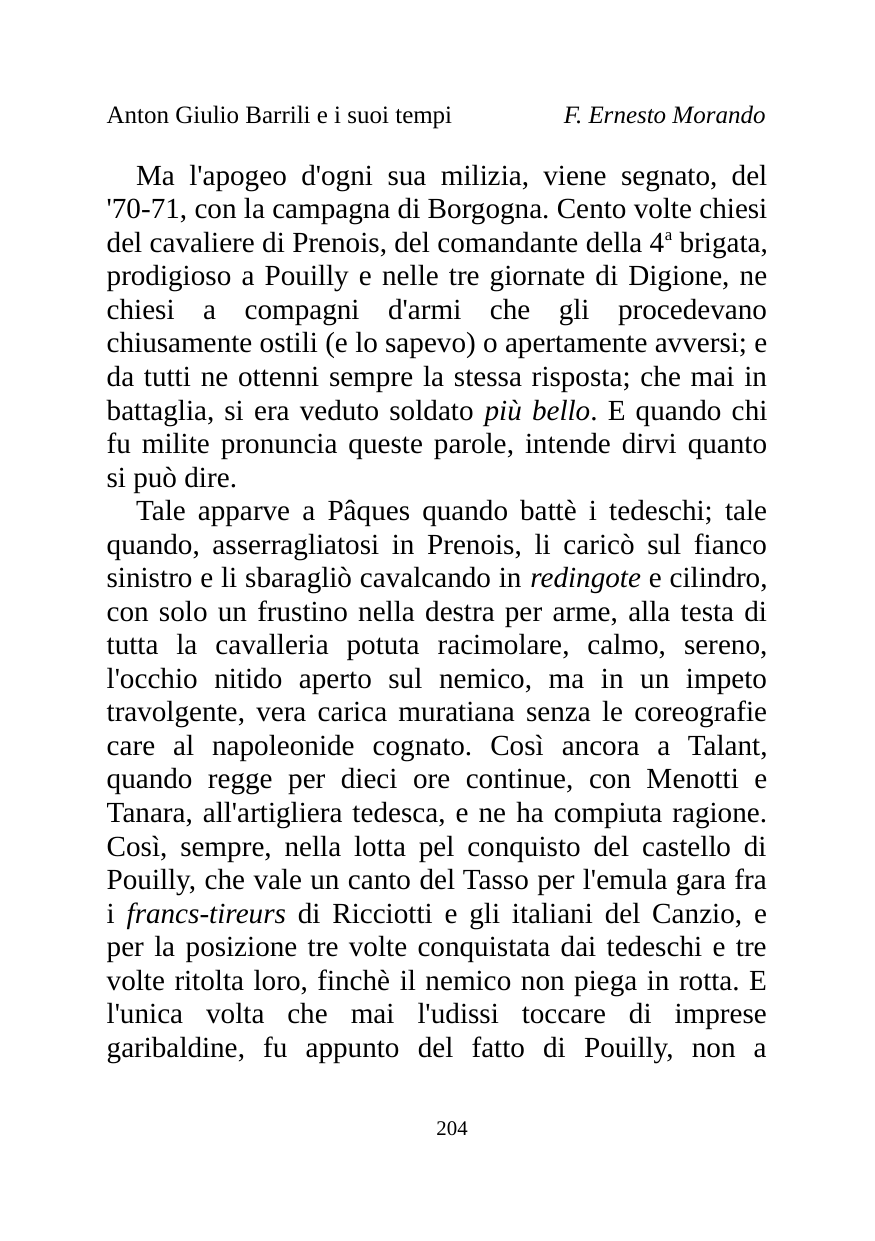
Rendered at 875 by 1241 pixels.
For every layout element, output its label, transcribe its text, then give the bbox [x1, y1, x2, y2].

text Ma l'apogeo d'ogni sua milizia, viene segnato, del '70-71, con la campagna di Borgogna. Cento volte chiesi del cavaliere di Prenois, del comandante della 4a brigata, prodigioso a Pouilly e nelle tre giornate di Digione, ne chiesi a compagni d'armi che gli procedevano chiusamente ostili (e lo sapevo) o apertamente avversi; e da tutti ne ottenni sempre la stessa risposta; che mai in battaglia, si era veduto soldato più bello. E quando chi fu milite pronuncia queste parole, intende dirvi quanto si può dire. [106, 158, 768, 493]
text Tale apparve a Pâques quando battè i tedeschi; tale quando, asserragliatosi in Prenois, li caricò sul fianco sinistro e li sbaragliò cavalcando in redingote e cilindro, con solo un frustino nella destra per arme, alla testa di tutta la cavalleria potuta racimolare, calmo, sereno, l'occhio nitido aperto sul nemico, ma in un impeto travolgente, vera carica muratiana senza le coreografie care al napoleonide cognato. Così ancora a Talant, quando regge per dieci ore continue, con Menotti e Tanara, all'artigliera tedesca, e ne ha compiuta ragione. Così, sempre, nella lotta pel conquisto del castello di Pouilly, che vale un canto del Tasso per l'emula gara fra i francs-tireurs di Ricciotti e gli italiani del Canzio, e per la posizione tre volte conquistata dai tedeschi e tre volte ritolta loro, finchè il nemico non piega in rotta. E l'unica volta che mai l'udissi toccare di imprese garibaldine, fu appunto del fatto di Pouilly, non a [106, 493, 768, 1063]
